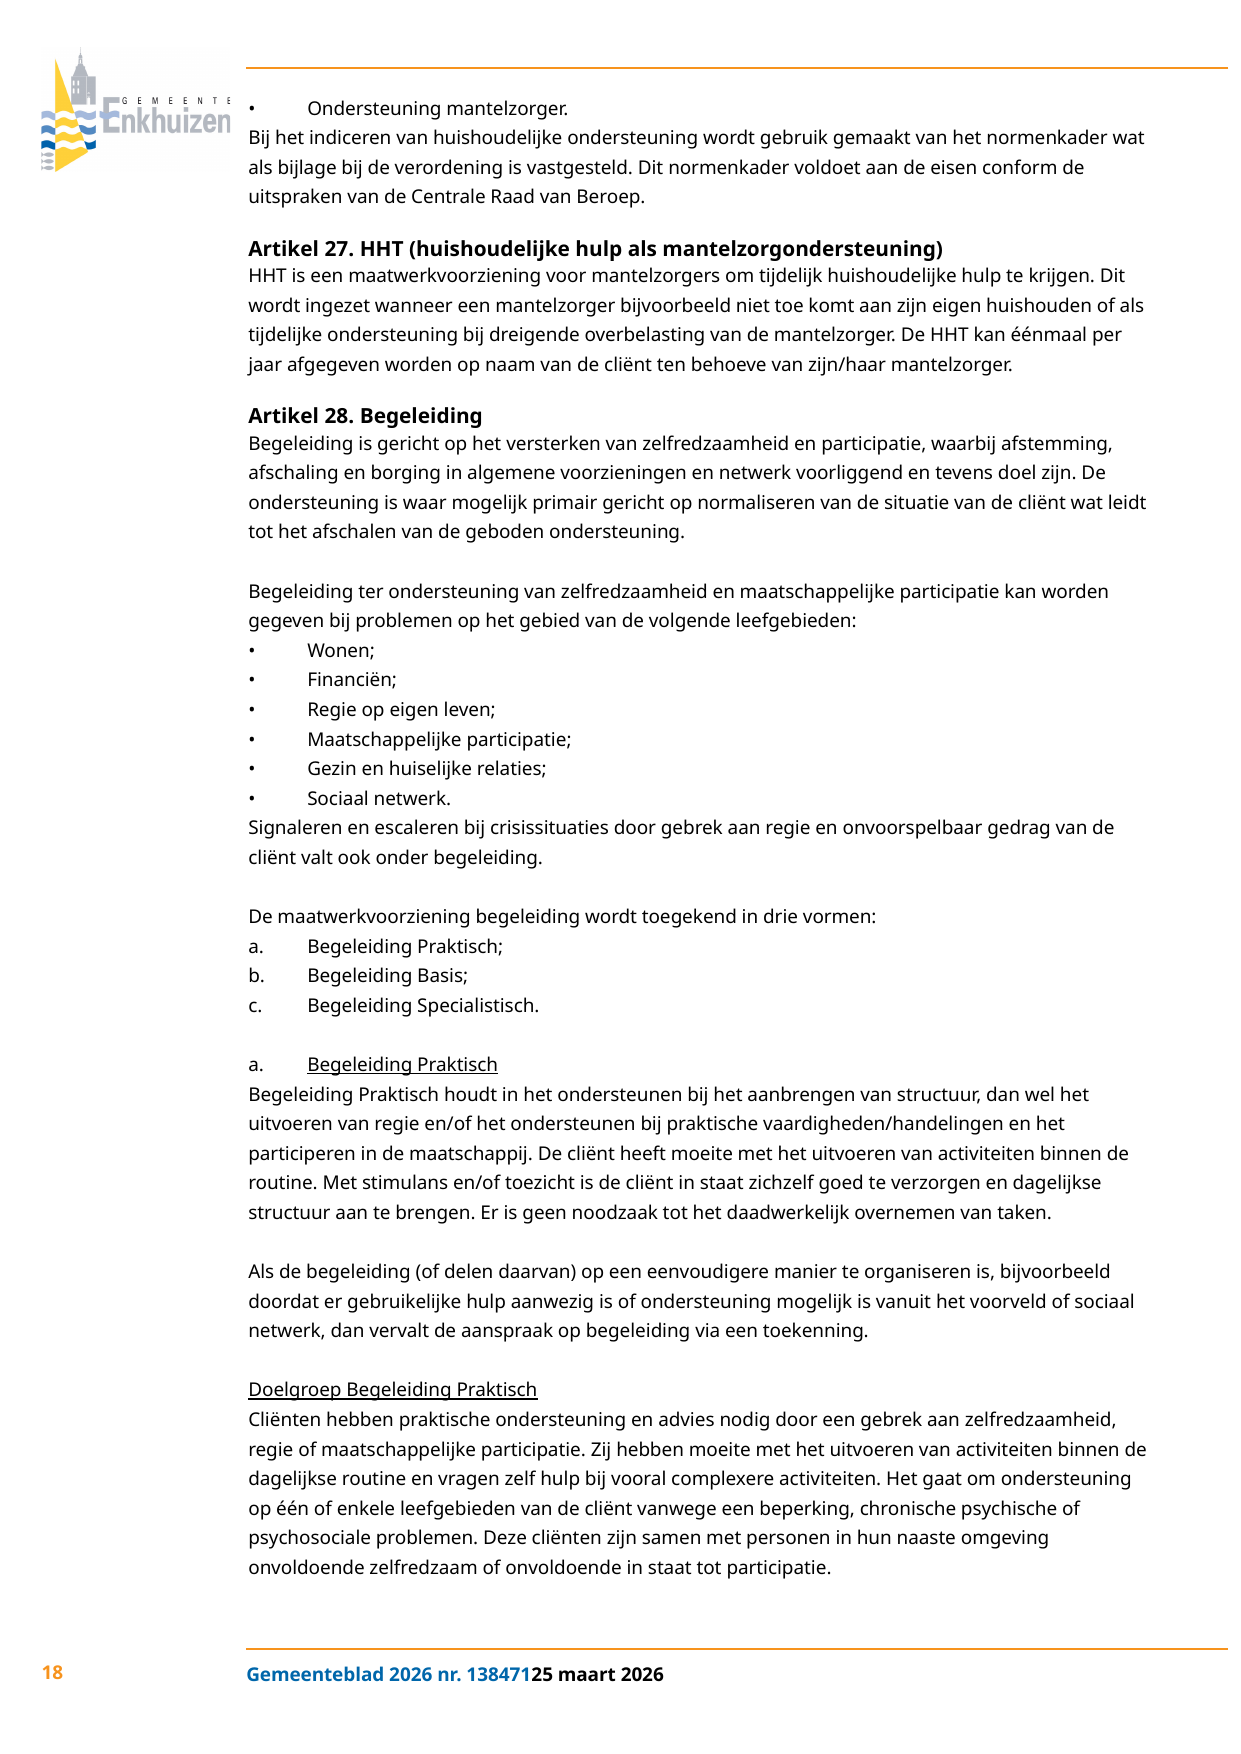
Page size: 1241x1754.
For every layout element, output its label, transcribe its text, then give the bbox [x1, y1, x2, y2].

text Cliënten hebben praktische ondersteuning en advies nodig door een gebrek aan zelfredzaamheid, regie of maatschappelijke participatie. Zij hebben moeite met het uitvoeren van activiteiten binnen de dagelijkse routine en vragen zelf hulp bij vooral complexere activiteiten. Het gaat om ondersteuning op één of enkele leefgebieden van de cliënt vanwege een beperking, chronische psychische of psychosociale problemen. Deze cliënten zijn samen met personen in hun naaste omgeving onvoldoende zelfredzaam of onvoldoende in staat tot participatie. [248, 1406, 1152, 1580]
text Als de begeleiding (of delen daarvan) op een eenvoudigere manier te organiseren is, bijvoorbeeld doordat er gebruikelijke hulp aanwezig is of ondersteuning mogelijk is vanuit het voorveld of sociaal netwerk, dan vervalt de aanspraak op begeleiding via een toekenning. [248, 1258, 1152, 1343]
text Doelgroep Begeleiding Praktisch [248, 1377, 1152, 1402]
list Regie op eigen leven; [248, 696, 1152, 722]
list Begeleiding Specialistisch. [248, 992, 1152, 1018]
list Financiën; [248, 667, 1152, 692]
list Gezin en huiselijke relaties; [248, 755, 1152, 781]
text De maatwerkvoorziening begeleiding wordt toegekend in drie vormen: [248, 903, 1152, 929]
text Begeleiding is gericht op het versterken van zelfredzaamheid en participatie, waarbij afstemming, afschaling en borging in algemene voorzieningen en netwerk voorliggend en tevens doel zijn. De ondersteuning is waar mogelijk primair gericht op normaliseren van de situatie van de cliënt wat leidt tot het afschalen van de geboden ondersteuning. [248, 430, 1152, 544]
list Begeleiding Basis; [248, 962, 1152, 988]
list Sociaal netwerk. [248, 785, 1152, 811]
picture [41, 47, 231, 172]
list Begeleiding Praktisch; [248, 933, 1152, 959]
text Begeleiding ter ondersteuning van zelfredzaamheid en maatschappelijke participatie kan worden gegeven bij problemen op het gebied van de volgende leefgebieden: [248, 578, 1152, 633]
list Maatschappelijke participatie; [248, 726, 1152, 752]
list Wonen; [248, 637, 1152, 663]
text Begeleiding Praktisch houdt in het ondersteunen bij het aanbrengen van structuur, dan wel het uitvoeren van regie en/of het ondersteunen bij praktische vaardigheden/handelingen en het participeren in de maatschappij. De cliënt heeft moeite met het uitvoeren van activiteiten binnen de routine. Met stimulans en/of toezicht is de cliënt in staat zichzelf goed te verzorgen en dagelijkse structuur aan te brengen. Er is geen noodzaak tot het daadwerkelijk overnemen van taken. [248, 1081, 1152, 1225]
text Signaleren en escaleren bij crisissituaties door gebrek aan regie en onvoorspelbaar gedrag van de cliënt valt ook onder begeleiding. [248, 814, 1152, 870]
text Artikel 28. Begeleiding [248, 402, 1152, 430]
text Artikel 27. HHT (huishoudelijke hulp als mantelzorgondersteuning) [248, 234, 1152, 262]
list Ondersteuning mantelzorger. [248, 95, 1152, 121]
text HHT is een maatwerkvoorziening voor mantelzorgers om tijdelijk huishoudelijke hulp te krijgen. Dit wordt ingezet wanneer een mantelzorger bijvoorbeeld niet toe komt aan zijn eigen huishouden of als tijdelijke ondersteuning bij dreigende overbelasting van de mantelzorger. De HHT kan éénmaal per jaar afgegeven worden op naam van de cliënt ten behoeve van zijn/haar mantelzorger. [248, 262, 1152, 377]
list Begeleiding Praktisch [248, 1051, 1152, 1077]
text Bij het indiceren van huishoudelijke ondersteuning wordt gebruik gemaakt van het normenkader wat als bijlage bij de verordening is vastgesteld. Dit normenkader voldoet aan de eisen conform de uitspraken van de Centrale Raad van Beroep. [248, 124, 1152, 209]
